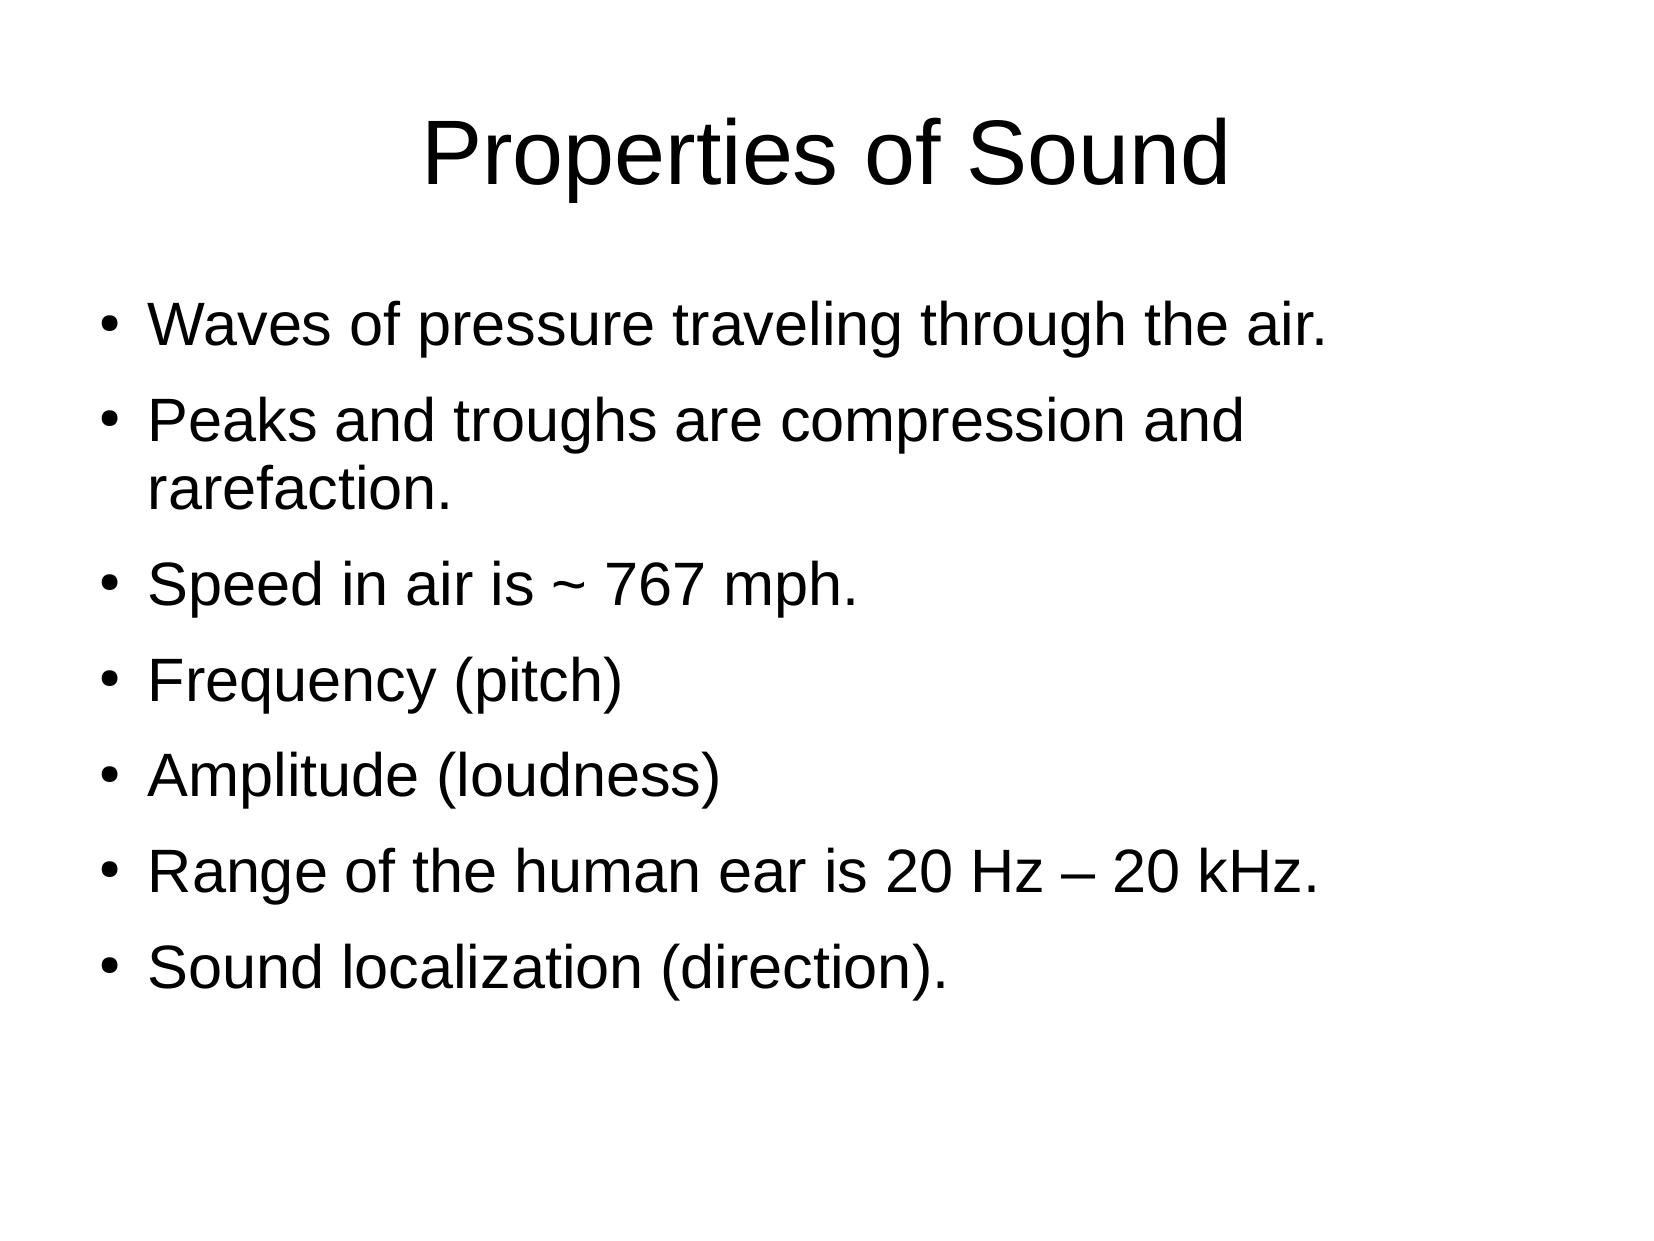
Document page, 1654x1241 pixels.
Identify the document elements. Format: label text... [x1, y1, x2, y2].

list Waves of pressure traveling through the air. Peaks and troughs are compression and rarefaction. Speed in air is ~ 767 mph. Frequency (pitch) Amplitude (loudness) Range of the human ear is 20 Hz – 20 kHz. Sound localization (direction). [82, 290, 1538, 1010]
title Properties of Sound [82, 49, 1571, 257]
